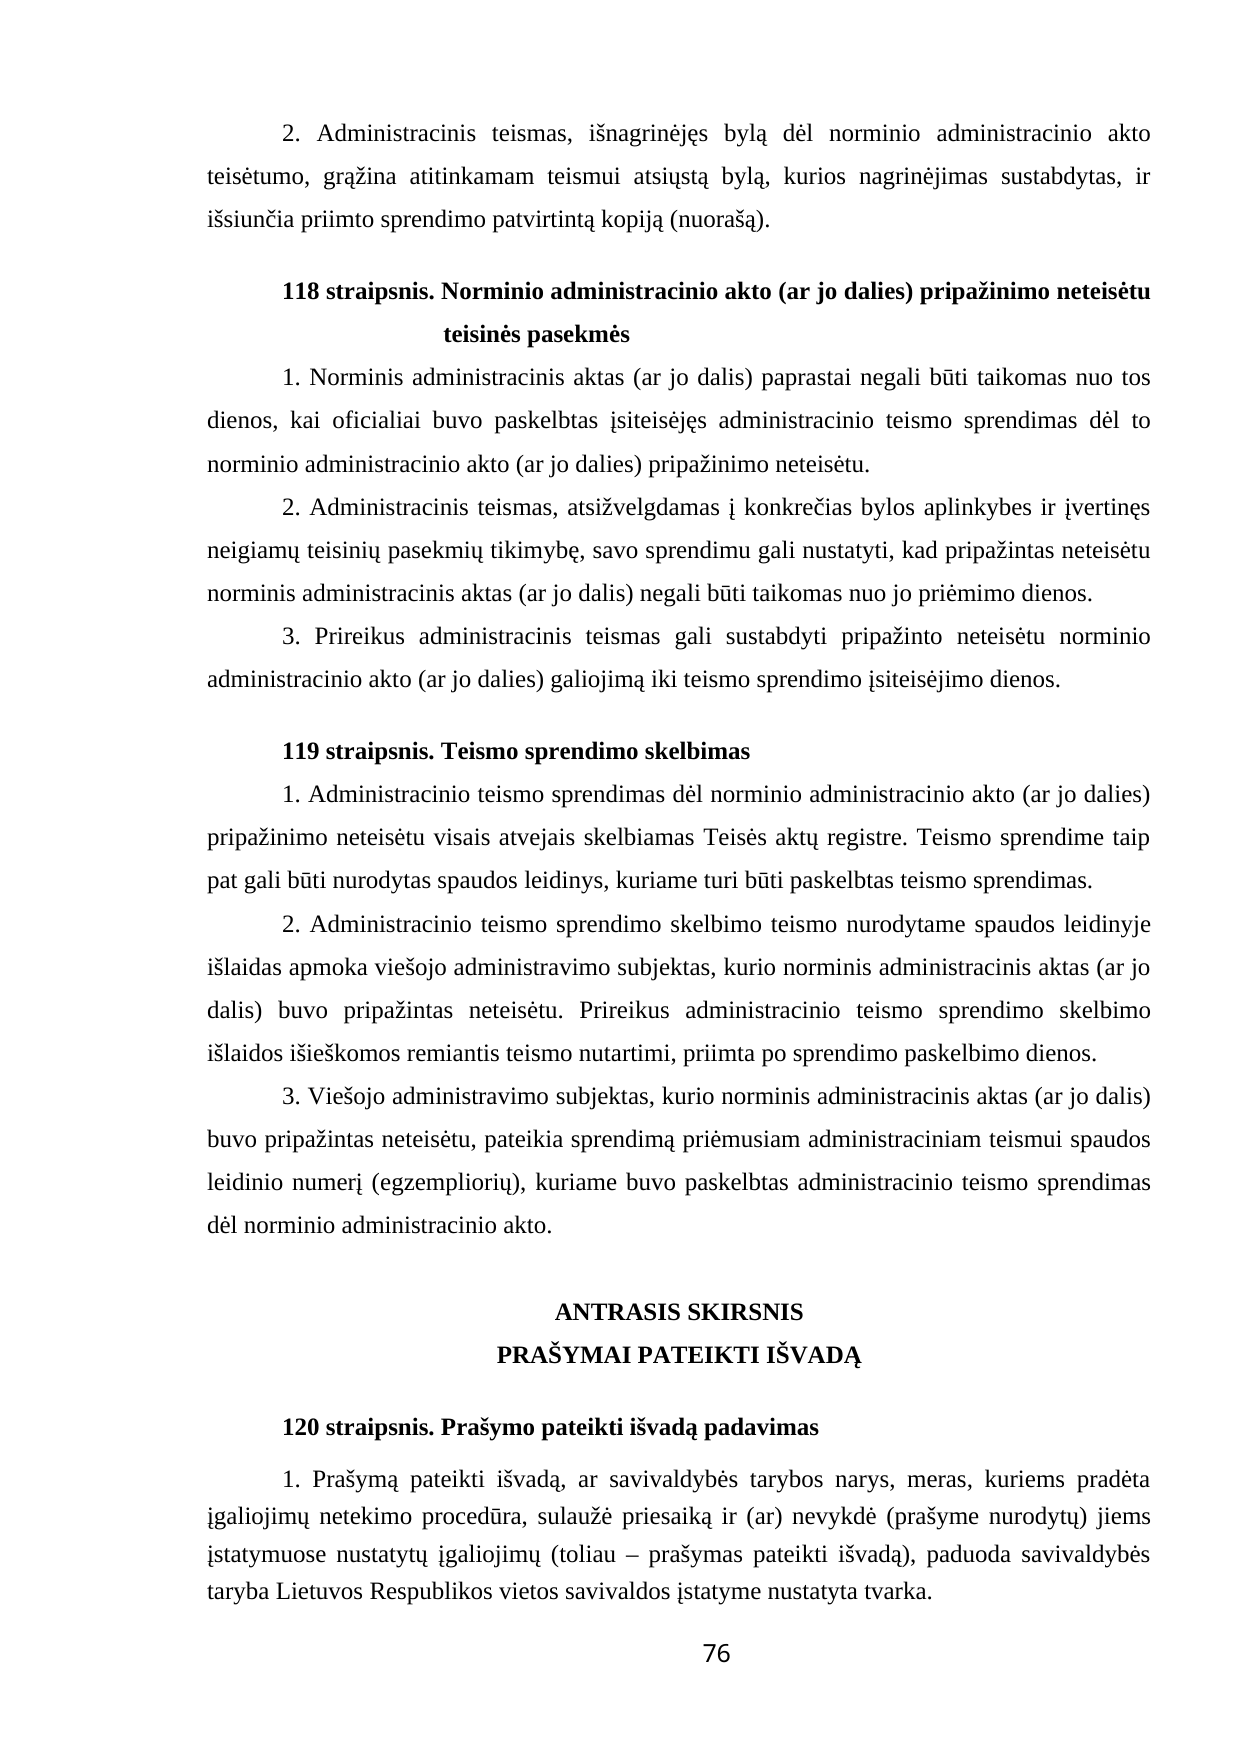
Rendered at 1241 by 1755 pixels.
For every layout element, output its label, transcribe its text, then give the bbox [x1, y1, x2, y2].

text 1. Administracinio teismo sprendimas dėl norminio administracinio akto (ar jo dalies) pripažinimo neteisėtu visais atvejais skelbiamas Teisės aktų registre. Teismo sprendime taip pat gali būti nurodytas spaudos leidinys, kuriame turi būti paskelbtas teismo sprendimas. [207, 779, 1152, 894]
text ANTRASIS SKIRSNIS [207, 1297, 1152, 1326]
text 3. Viešojo administravimo subjektas, kurio norminis administracinis aktas (ar jo dalis) buvo pripažintas neteisėtu, pateikia sprendimą priėmusiam administraciniam teismui spaudos leidinio numerį (egzempliorių), kuriame buvo paskelbtas administracinio teismo sprendimas dėl norminio administracinio akto. [207, 1081, 1152, 1239]
text 120 straipsnis. Prašymo pateikti išvadą padavimas [207, 1412, 1152, 1441]
text 3. Prireikus administracinis teismas gali sustabdyti pripažinto neteisėtu norminio administracinio akto (ar jo dalies) galiojimą iki teismo sprendimo įsiteisėjimo dienos. [207, 621, 1152, 693]
text 119 straipsnis. Teismo sprendimo skelbimas [207, 736, 1152, 765]
text 1. Norminis administracinis aktas (ar jo dalis) paprastai negali būti taikomas nuo tos dienos, kai oficialiai buvo paskelbtas įsiteisėjęs administracinio teismo sprendimas dėl to norminio administracinio akto (ar jo dalies) pripažinimo neteisėtu. [207, 362, 1152, 477]
text 118 straipsnis. Norminio administracinio akto (ar jo dalies) pripažinimo neteisėtu teisinės pasekmės [282, 276, 1152, 348]
text 2. Administracinis teismas, išnagrinėjęs bylą dėl norminio administracinio akto teisėtumo, grąžina atitinkamam teismui atsiųstą bylą, kurios nagrinėjimas sustabdytas, ir išsiunčia priimto sprendimo patvirtintą kopiją (nuorašą). [207, 118, 1152, 233]
text 2. Administracinio teismo sprendimo skelbimo teismo nurodytame spaudos leidinyje išlaidas apmoka viešojo administravimo subjektas, kurio norminis administracinis aktas (ar jo dalis) buvo pripažintas neteisėtu. Prireikus administracinio teismo sprendimo skelbimo išlaidos išieškomos remiantis teismo nutartimi, priimta po sprendimo paskelbimo dienos. [207, 909, 1152, 1067]
text 1. Prašymą pateikti išvadą, ar savivaldybės tarybos narys, meras, kuriems pradėta įgaliojimų netekimo procedūra, sulaužė priesaiką ir (ar) nevykdė (prašyme nurodytų) jiems įstatymuose nustatytų įgaliojimų (toliau – prašymas pateikti išvadą), paduoda savivaldybės taryba Lietuvos Respublikos vietos savivaldos įstatyme nustatyta tvarka. [207, 1455, 1152, 1605]
text PRAŠYMAI PATEIKTI IŠVADĄ [207, 1340, 1152, 1369]
text 2. Administracinis teismas, atsižvelgdamas į konkrečias bylos aplinkybes ir įvertinęs neigiamų teisinių pasekmių tikimybę, savo sprendimu gali nustatyti, kad pripažintas neteisėtu norminis administracinis aktas (ar jo dalis) negali būti taikomas nuo jo priėmimo dienos. [207, 492, 1152, 607]
